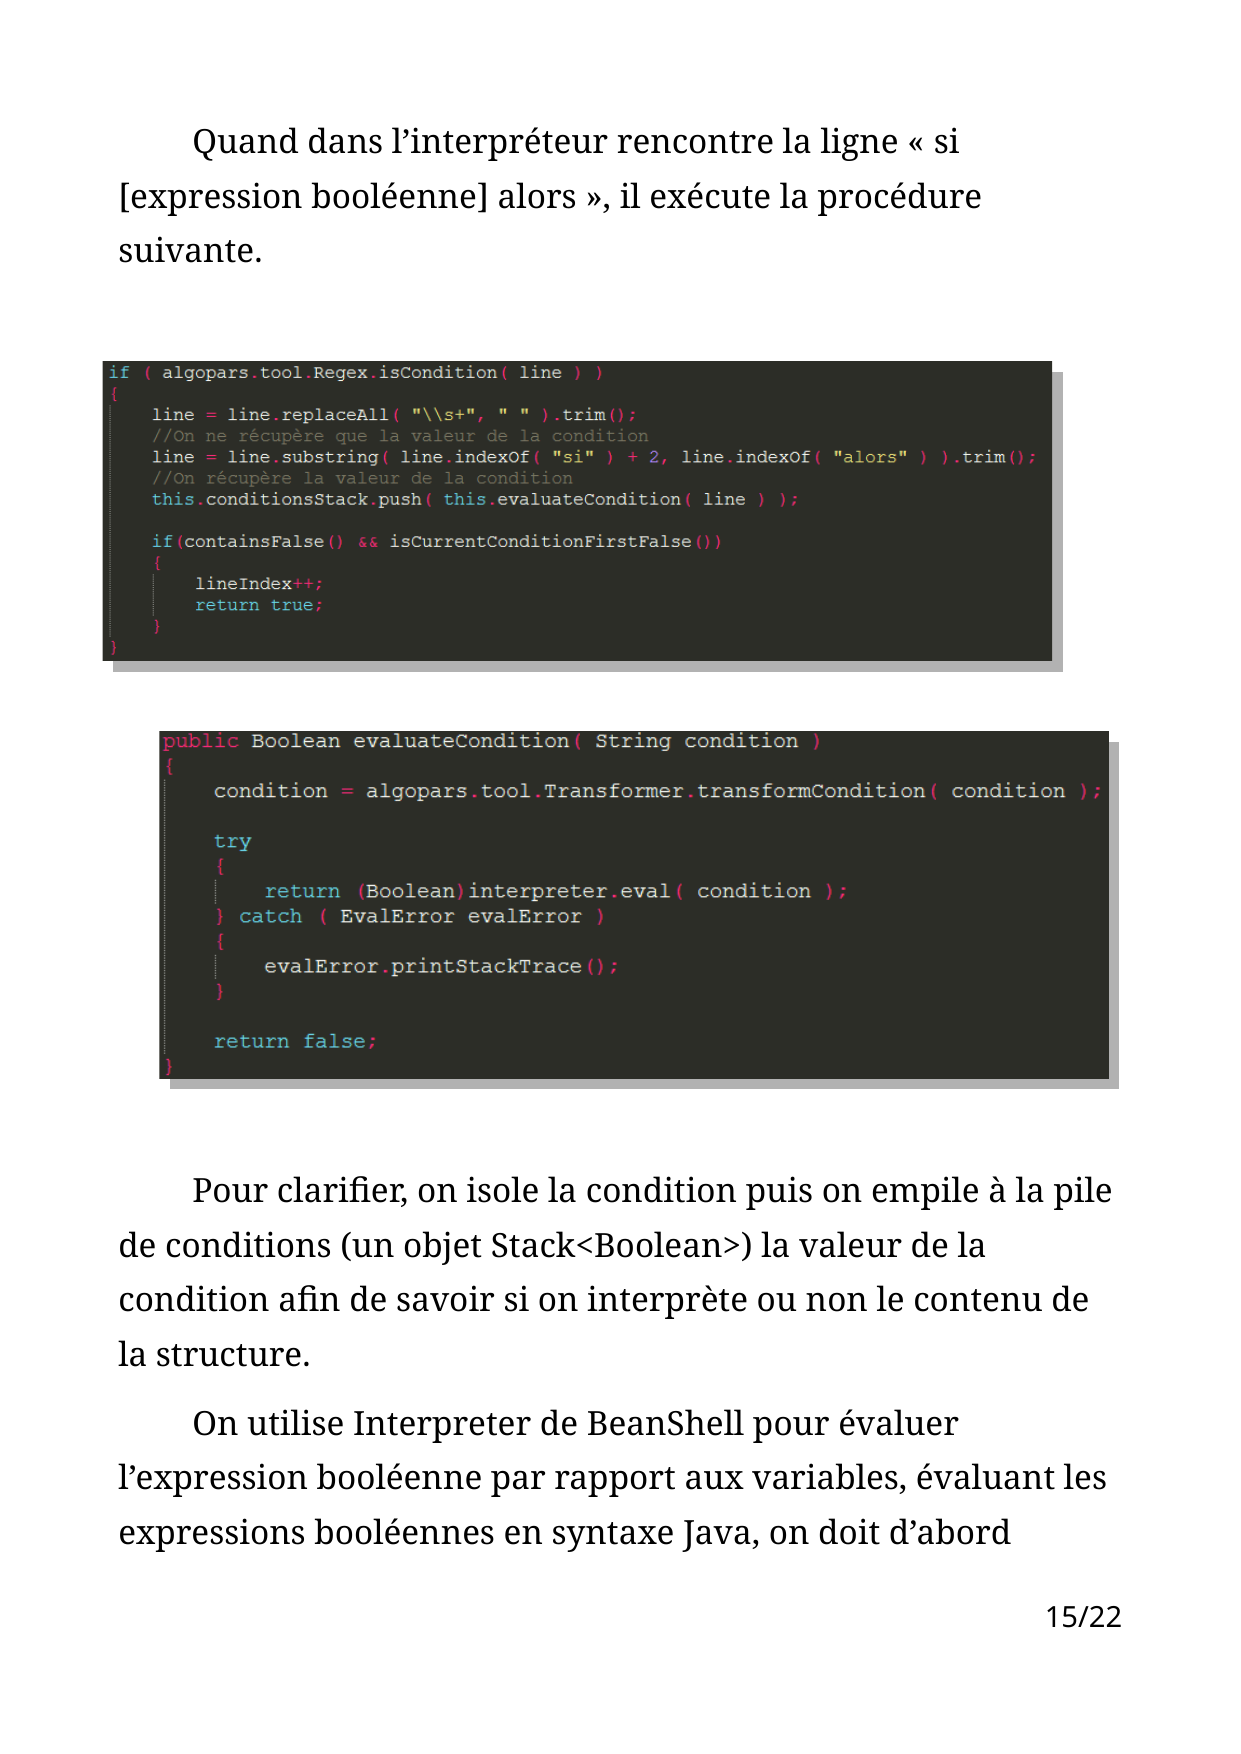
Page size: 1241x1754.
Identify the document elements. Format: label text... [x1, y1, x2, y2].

text Quand dans l’interpréteur rencontre la ligne « si [expression booléenne] alors », il exécute la procédure suivante. [118, 118, 1122, 272]
picture [159, 731, 1109, 1079]
text On utilise Interpreter de BeanShell pour évaluer l’expression booléenne par rapport aux variables, évaluant les expressions booléennes en syntaxe Java, on doit d’abord [118, 1399, 1122, 1554]
text Pour clarifier, on isole la condition puis on empile à la pile de conditions (un objet Stack<Boolean>) la valeur de la condition afin de savoir si on interprète ou non le contenu de la structure. [118, 1167, 1122, 1376]
picture [102, 361, 1053, 661]
